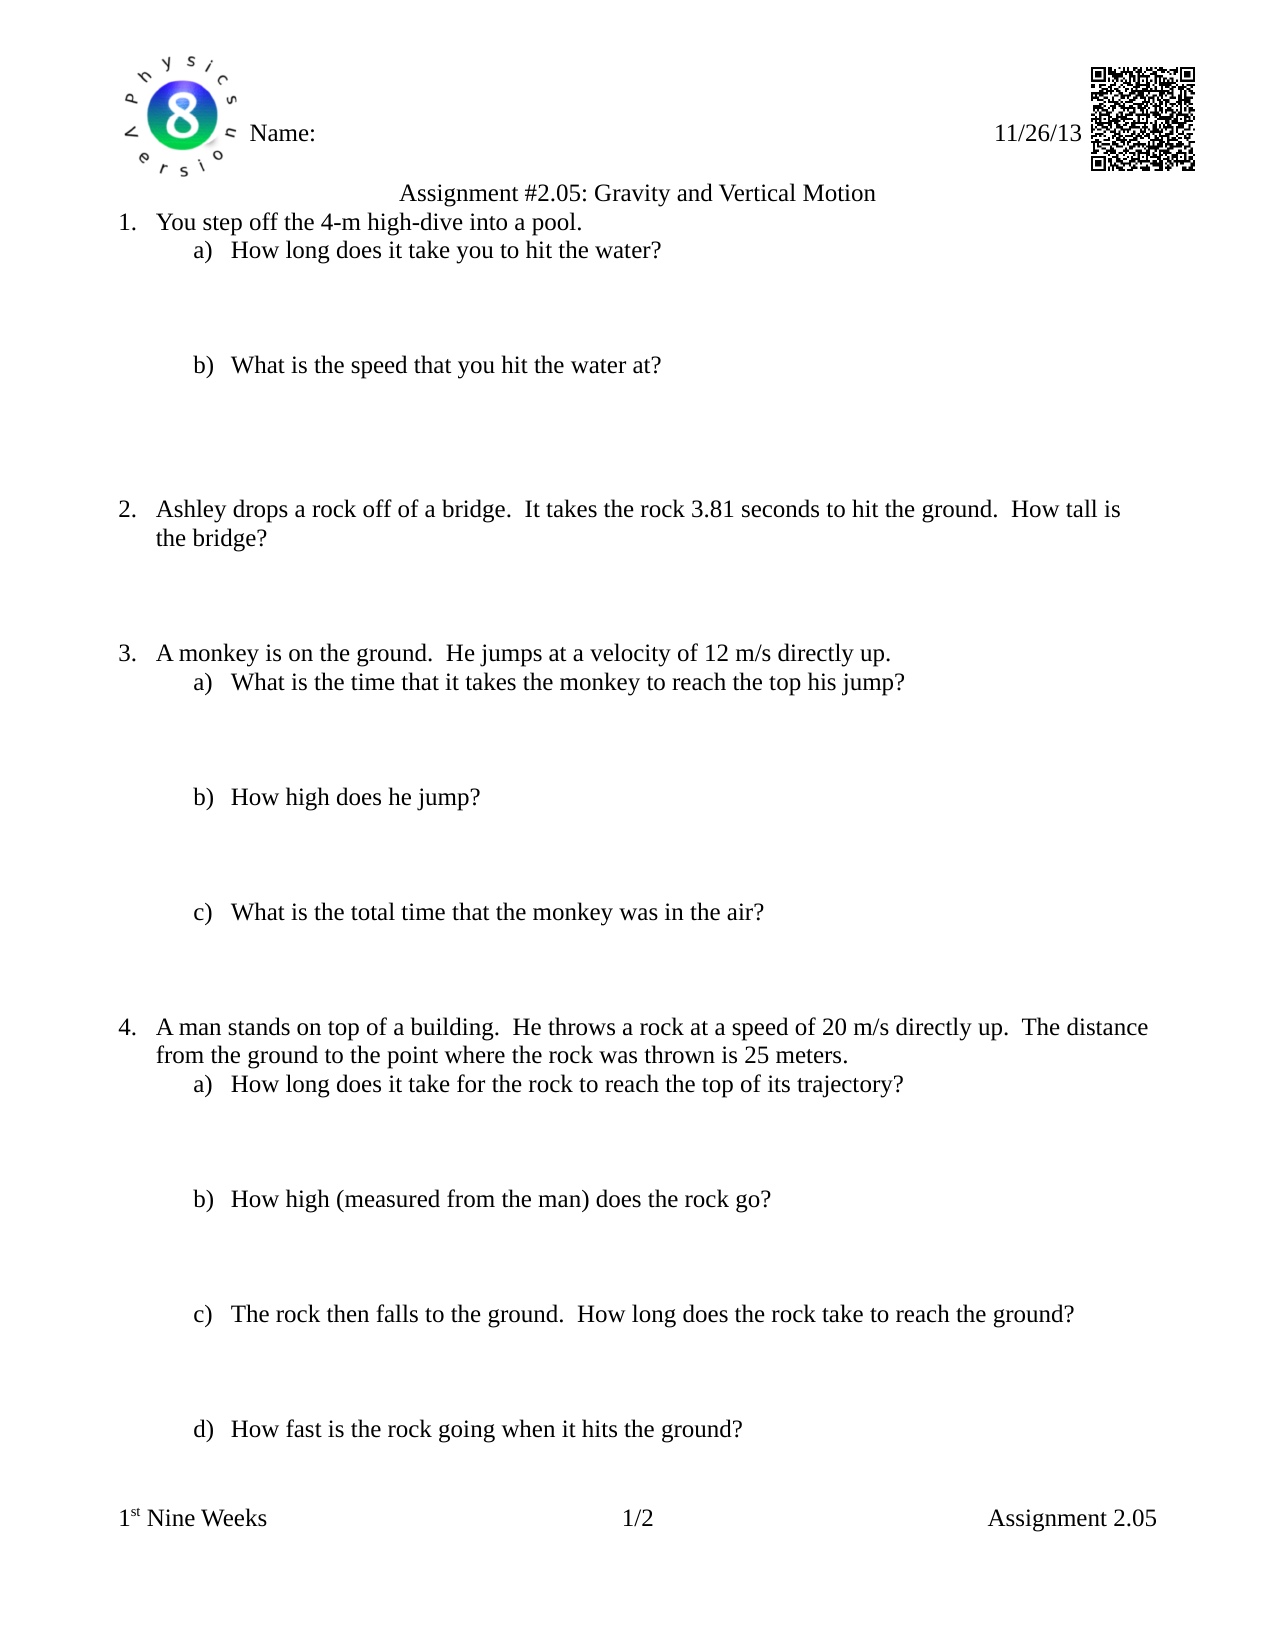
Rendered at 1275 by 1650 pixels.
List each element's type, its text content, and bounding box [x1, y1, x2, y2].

list How high does he jump? [193, 782, 1157, 811]
list Ashley drops a rock off of a bridge. It takes the rock 3.81 seconds to hit the ground. How tall is the bridge? [118, 494, 1157, 552]
list What is the total time that the monkey was in the air? [193, 897, 1157, 926]
list You step off the 4-m high-dive into a pool. [118, 207, 1157, 236]
picture [1082, 58, 1203, 179]
list How high (measured from the man) does the rock go? [193, 1184, 1157, 1213]
text Assignment #2.05: Gravity and Vertical Motion [118, 176, 1157, 207]
list A monkey is on the ground. He jumps at a velocity of 12 m/s directly up. [118, 638, 1157, 667]
list What is the time that it takes the monkey to reach the top his jump? [193, 667, 1157, 696]
list How long does it take you to hit the water? [193, 236, 1157, 264]
list A man stands on top of a building. He throws a rock at a speed of 20 m/s directly up. The distance from the ground to the point where the rock was thrown is 25 meters. [118, 1012, 1157, 1069]
list What is the speed that you hit the water at? [193, 351, 1157, 379]
picture [124, 56, 237, 177]
list How long does it take for the rock to reach the top of its trajectory? [193, 1069, 1157, 1098]
list The rock then falls to the ground. How long does the rock take to reach the ground? [193, 1299, 1157, 1328]
list How fast is the rock going when it hits the ground? [193, 1414, 1157, 1443]
